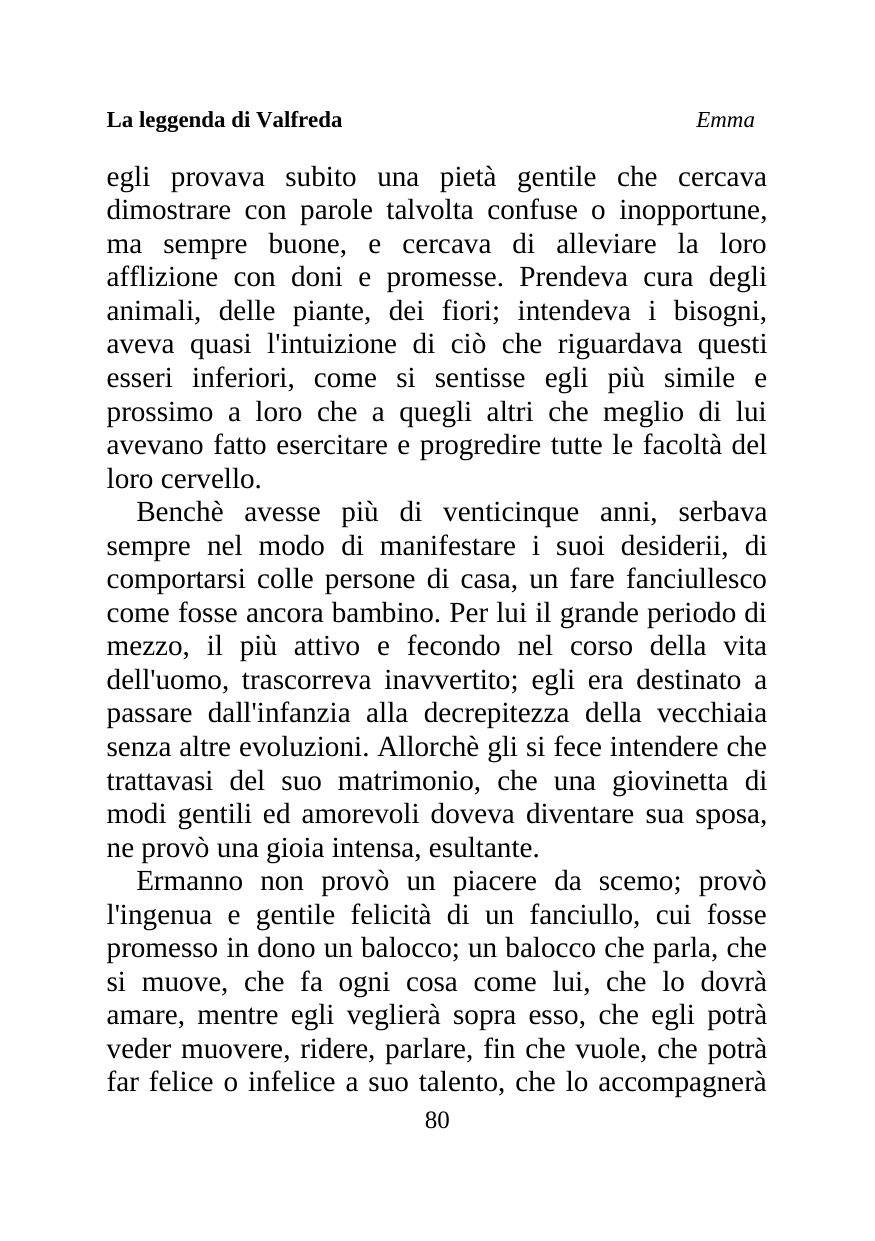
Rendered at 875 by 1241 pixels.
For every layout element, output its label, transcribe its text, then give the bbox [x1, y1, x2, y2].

text Ermanno non provò un piacere da scemo; provò l'ingenua e gentile felicità di un fanciullo, cui fosse promesso in dono un balocco; un balocco che parla, che si muove, che fa ogni cosa come lui, che lo dovrà amare, mentre egli veglierà sopra esso, che egli potrà veder muovere, ridere, parlare, fin che vuole, che potrà far felice o infelice a suo talento, che lo accompagnerà [106, 863, 768, 1098]
text Benchè avesse più di venticinque anni, serbava sempre nel modo di manifestare i suoi desiderii, di comportarsi colle persone di casa, un fare fanciullesco come fosse ancora bambino. Per lui il grande periodo di mezzo, il più attivo e fecondo nel corso della vita dell'uomo, trascorreva inavvertito; egli era destinato a passare dall'infanzia alla decrepitezza della vecchiaia senza altre evoluzioni. Allorchè gli si fece intendere che trattavasi del suo matrimonio, che una giovinetta di modi gentili ed amorevoli doveva diventare sua sposa, ne provò una gioia intensa, esultante. [106, 494, 768, 863]
text egli provava subito una pietà gentile che cercava dimostrare con parole talvolta confuse o inopportune, ma sempre buone, e cercava di alleviare la loro afflizione con doni e promesse. Prendeva cura degli animali, delle piante, dei fiori; intendeva i bisogni, aveva quasi l'intuizione di ciò che riguardava questi esseri inferiori, come si sentisse egli più simile e prossimo a loro che a quegli altri che meglio di lui avevano fatto esercitare e progredire tutte le facoltà del loro cervello. [106, 159, 768, 494]
